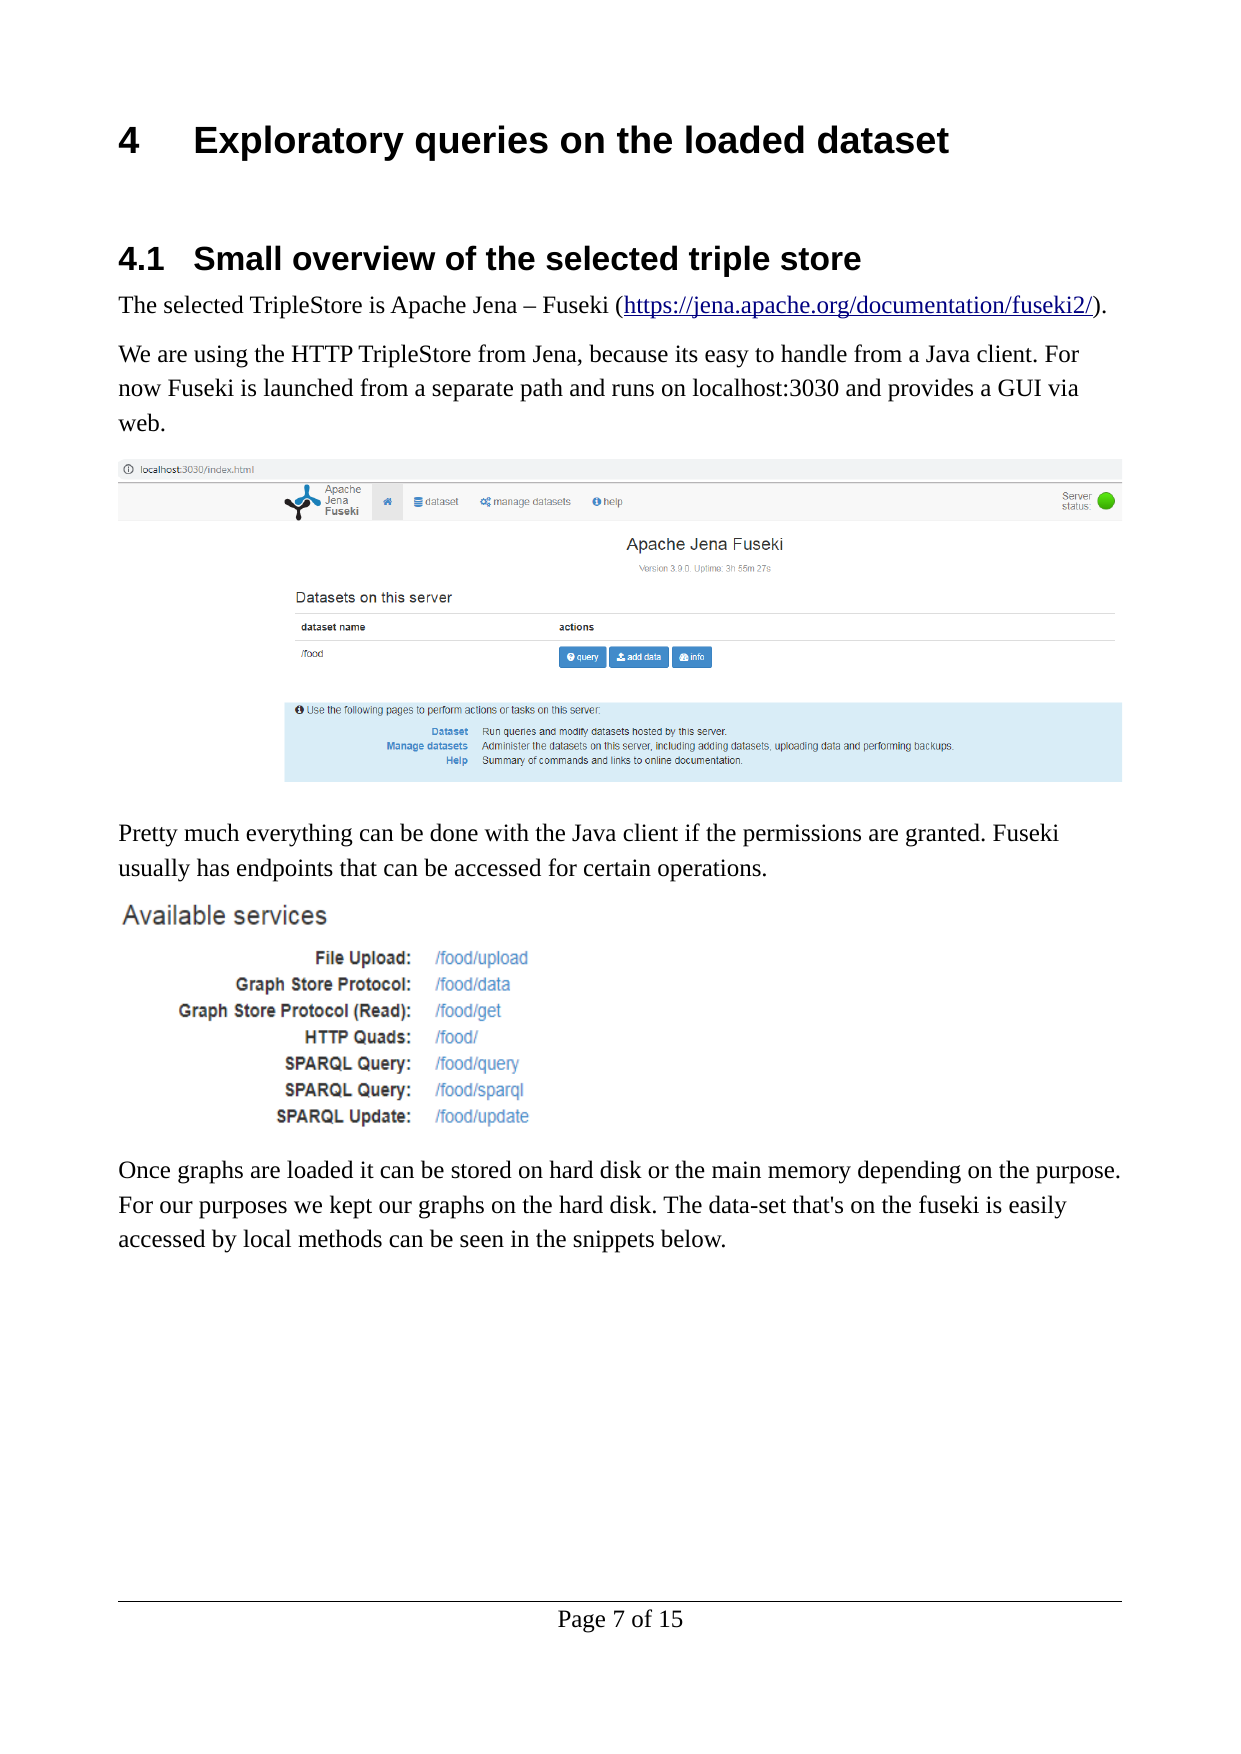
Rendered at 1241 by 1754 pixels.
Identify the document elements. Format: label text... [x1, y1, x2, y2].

picture [118, 901, 557, 1136]
subtitle Small overview of the selected triple store [118, 239, 1122, 277]
subtitle Exploratory queries on the loaded dataset [118, 118, 1122, 205]
text Once graphs are loaded it can be stored on hard disk or the main memory depending on the purpose. For our purposes we kept our graphs on the hard disk. The data-set that's on the fuseki is easily accessed by local methods can be seen in the snippets below. [118, 1156, 1122, 1253]
picture [118, 457, 1123, 798]
text The selected TripleStore is Apache Jena – Fuseki (https://jena.apache.org/documentation/fuseki2/). [118, 290, 1122, 319]
text Pretty much everything can be done with the Java client if the permissions are granted. Fuseki usually has endpoints that can be accessed for certain operations. [118, 818, 1122, 882]
text We are using the HTTP TripleStore from Jena, because its easy to handle from a Java client. For now Fuseki is launched from a separate path and runs on localhost:3030 and provides a GUI via web. [118, 339, 1122, 437]
